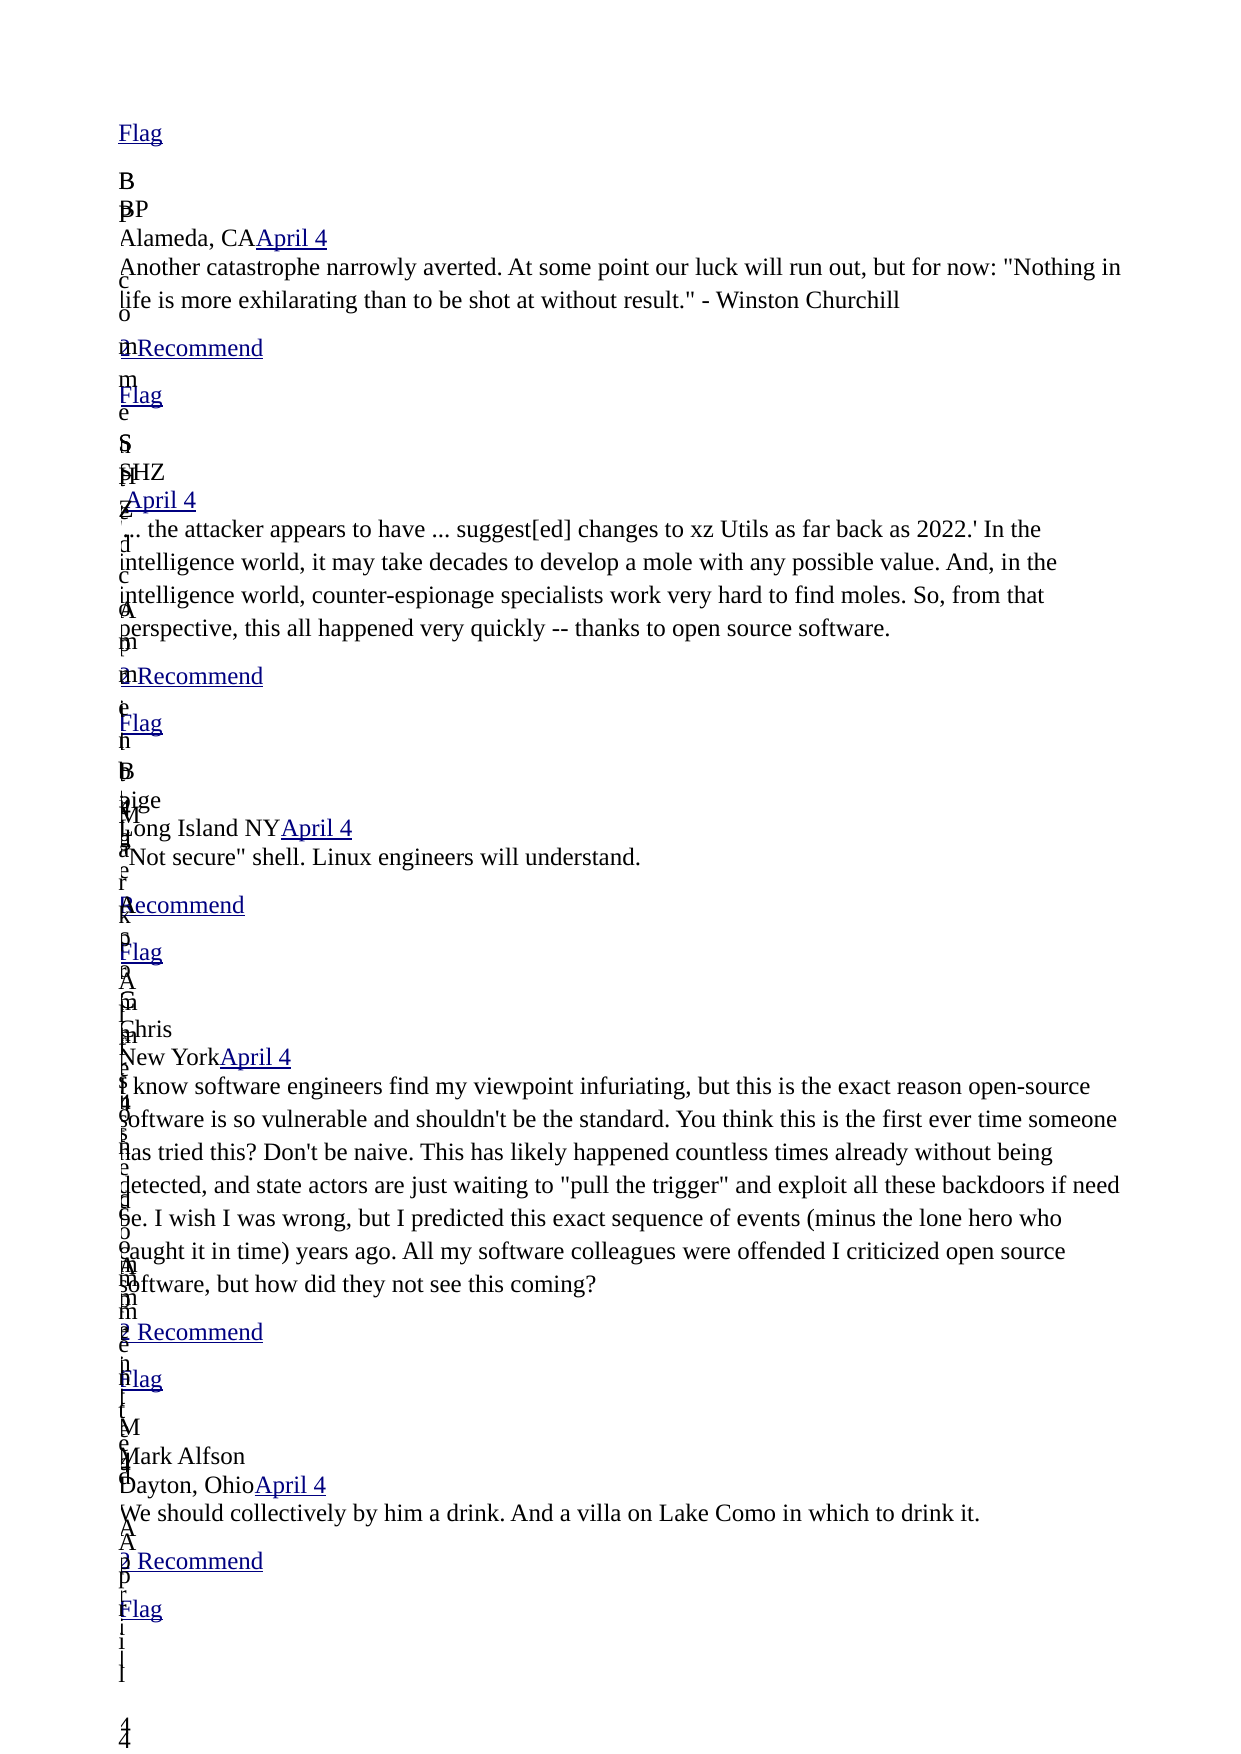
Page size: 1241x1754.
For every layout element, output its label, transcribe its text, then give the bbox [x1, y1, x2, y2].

text '... the attacker appears to have ... suggest[ed] changes to xz Utils as far back as 2022.' In the intelligence world, it may take decades to develop a mole with any possible value. And, in the intelligence world, counter-espionage specialists work very hard to find moles. So, from that perspective, this all happened very quickly -- thanks to open source software. [121, 514, 1122, 642]
text B [121, 166, 1122, 194]
text BP [121, 194, 1122, 223]
text Recommend [121, 890, 1122, 918]
text .April 4 [121, 485, 1122, 514]
text Dayton, OhioApril 4 [121, 1470, 1122, 1498]
text 2 Recommend [121, 661, 1122, 689]
text I know software engineers find my viewpoint infuriating, but this is the exact reason open-source software is so vulnerable and shouldn't be the standard. You think this is the first ever time someone has tried this? Don't be naive. This has likely happened countless times already without being detected, and state actors are just waiting to "pull the trigger" and exploit all these backdoors if need be. I wish I was wrong, but I predicted this exact sequence of events (minus the lone hero who caught it in time) years ago. All my software colleagues were offended I criticized open source software, but how did they not see this coming? [121, 1071, 1122, 1298]
text Flag [121, 937, 1122, 966]
text 2 Recommend [121, 333, 1122, 361]
text "Not secure" shell. Linux engineers will understand. [121, 842, 1122, 871]
text Flag [121, 708, 1122, 737]
text 2 Recommend [121, 1317, 1122, 1346]
text M [121, 1412, 1122, 1441]
text Flag [118, 118, 1122, 147]
text Chris [122, 1014, 1122, 1042]
text Another catastrophe narrowly averted. At some point our luck will run out, but for now: "Nothing in life is more exhilarating than to be shot at without result." - Winston Churchill [121, 252, 1122, 314]
text bige [121, 785, 1122, 813]
text Flag [121, 380, 1122, 409]
text C [121, 985, 1122, 1014]
text SHZ [121, 457, 1122, 485]
text S [121, 428, 1122, 457]
text We should collectively by him a drink. And a villa on Lake Como in which to drink it. [121, 1498, 1122, 1527]
text Flag [121, 1594, 1122, 1622]
text 2 Recommend [121, 1546, 1122, 1575]
text Mark Alfson [121, 1441, 1122, 1470]
text Long Island NYApril 4 [122, 813, 1122, 842]
text New YorkApril 4 [122, 1042, 1122, 1071]
text B [121, 756, 1122, 785]
text Flag [121, 1364, 1122, 1393]
text Alameda, CAApril 4 [121, 223, 1122, 252]
